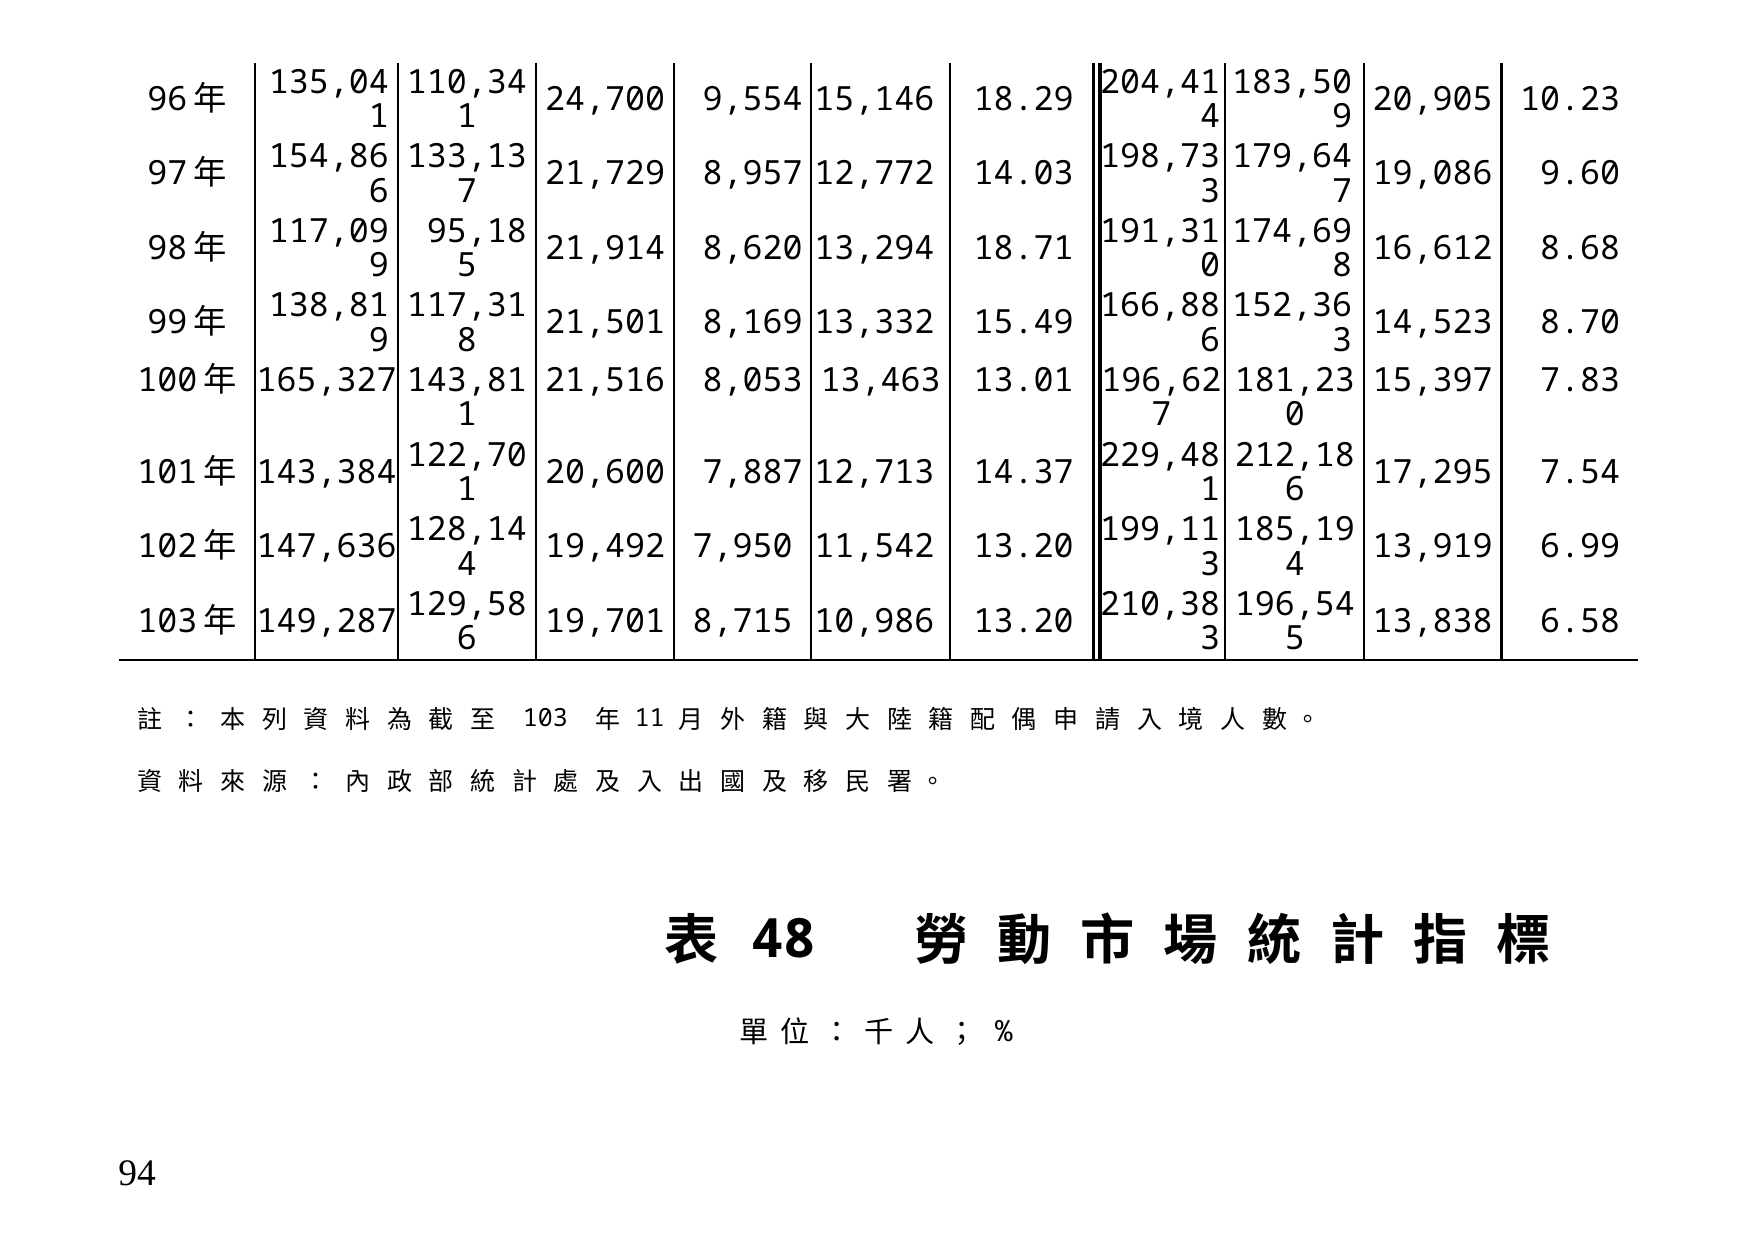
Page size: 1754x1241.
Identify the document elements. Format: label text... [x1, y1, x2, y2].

table_cell 110,341 [399, 63, 535, 137]
table_cell 19,086 [1365, 137, 1500, 212]
table_cell 138,819 [256, 286, 397, 361]
table_cell 96年 [119, 63, 254, 137]
table_cell 101年 [119, 436, 254, 510]
table_cell 143,811 [399, 361, 535, 436]
table_cell 181,230 [1226, 361, 1363, 436]
text 資料來源：內政部統計處及入出國及移民署。 [128, 738, 1628, 801]
table_cell 149,287 [256, 585, 397, 659]
table_cell 122,701 [399, 436, 535, 510]
table_cell 14,523 [1365, 286, 1500, 361]
table_cell 7.54 [1503, 436, 1638, 510]
table_cell 103年 [119, 585, 254, 659]
table_cell 6.58 [1503, 585, 1638, 659]
table_cell 143,384 [256, 436, 397, 510]
table_cell 8,053 [675, 361, 810, 436]
table_cell 15.49 [951, 286, 1092, 361]
table_cell 196,545 [1226, 585, 1363, 659]
table_cell 152,363 [1226, 286, 1363, 361]
table_cell 10.23 [1503, 63, 1638, 137]
table_cell 13,838 [1365, 585, 1500, 659]
table_cell 17,295 [1365, 436, 1500, 510]
table_cell 8,715 [675, 585, 810, 659]
table_cell 199,113 [1102, 510, 1224, 585]
table_cell 7.83 [1503, 361, 1638, 436]
table_cell 24,700 [537, 63, 673, 137]
table_cell 117,318 [399, 286, 535, 361]
table_cell 97年 [119, 137, 254, 212]
table_cell 7,950 [675, 510, 810, 585]
table_cell 13.20 [951, 585, 1092, 659]
table_cell 196,627 [1102, 361, 1224, 436]
table_cell 229,481 [1102, 436, 1224, 510]
table_cell 95,185 [399, 212, 535, 286]
table_cell 19,492 [537, 510, 673, 585]
table_cell 154,866 [256, 137, 397, 212]
table_cell 135,041 [256, 63, 397, 137]
table_cell 14.03 [951, 137, 1092, 212]
table_cell 100年 [119, 361, 254, 436]
table_cell 98年 [119, 212, 254, 286]
table_cell 18.29 [951, 63, 1092, 137]
table_cell 20,600 [537, 436, 673, 510]
table_cell 11,542 [812, 510, 949, 585]
text 表48 勞動市場統計指標 單位：千人；% [128, 863, 1628, 1051]
table_cell 15,146 [812, 63, 949, 137]
table_cell 7,887 [675, 436, 810, 510]
table_cell 99年 [119, 286, 254, 361]
table_cell 18.71 [951, 212, 1092, 286]
table_cell 183,509 [1226, 63, 1363, 137]
table_cell 212,186 [1226, 436, 1363, 510]
table_cell 191,310 [1102, 212, 1224, 286]
table_cell 147,636 [256, 510, 397, 585]
table_cell 15,397 [1365, 361, 1500, 436]
table_cell 165,327 [256, 361, 397, 436]
table_cell 133,137 [399, 137, 535, 212]
table_cell 16,612 [1365, 212, 1500, 286]
table_cell 10,986 [812, 585, 949, 659]
table_cell 174,698 [1226, 212, 1363, 286]
table_cell 9.60 [1503, 137, 1638, 212]
table_cell 185,194 [1226, 510, 1363, 585]
table_cell 8.70 [1503, 286, 1638, 361]
table_cell 6.99 [1503, 510, 1638, 585]
table_cell 13.01 [951, 361, 1092, 436]
table_cell 13,294 [812, 212, 949, 286]
table_cell 8,169 [675, 286, 810, 361]
table_cell 210,383 [1102, 585, 1224, 659]
table_cell 19,701 [537, 585, 673, 659]
table_cell 9,554 [675, 63, 810, 137]
table_cell 13.20 [951, 510, 1092, 585]
table_cell 21,914 [537, 212, 673, 286]
text 註：本列資料為截至103年11月外籍與大陸籍配偶申請入境人數。 [128, 676, 1628, 738]
table_cell 117,099 [256, 212, 397, 286]
table_cell 166,886 [1102, 286, 1224, 361]
table_cell 21,516 [537, 361, 673, 436]
table_cell 8.68 [1503, 212, 1638, 286]
table_cell 8,620 [675, 212, 810, 286]
table_cell 129,586 [399, 585, 535, 659]
table_cell 8,957 [675, 137, 810, 212]
table_cell 198,733 [1102, 137, 1224, 212]
table_cell 128,144 [399, 510, 535, 585]
table_cell 13,332 [812, 286, 949, 361]
table_cell 12,772 [812, 137, 949, 212]
table_cell 204,414 [1102, 63, 1224, 137]
table_cell 21,501 [537, 286, 673, 361]
table_cell 21,729 [537, 137, 673, 212]
table_cell 179,647 [1226, 137, 1363, 212]
table_cell 20,905 [1365, 63, 1500, 137]
table_cell 12,713 [812, 436, 949, 510]
table_cell 13,463 [812, 361, 949, 436]
table_cell 13,919 [1365, 510, 1500, 585]
table_cell 14.37 [951, 436, 1092, 510]
table_cell 102年 [119, 510, 254, 585]
